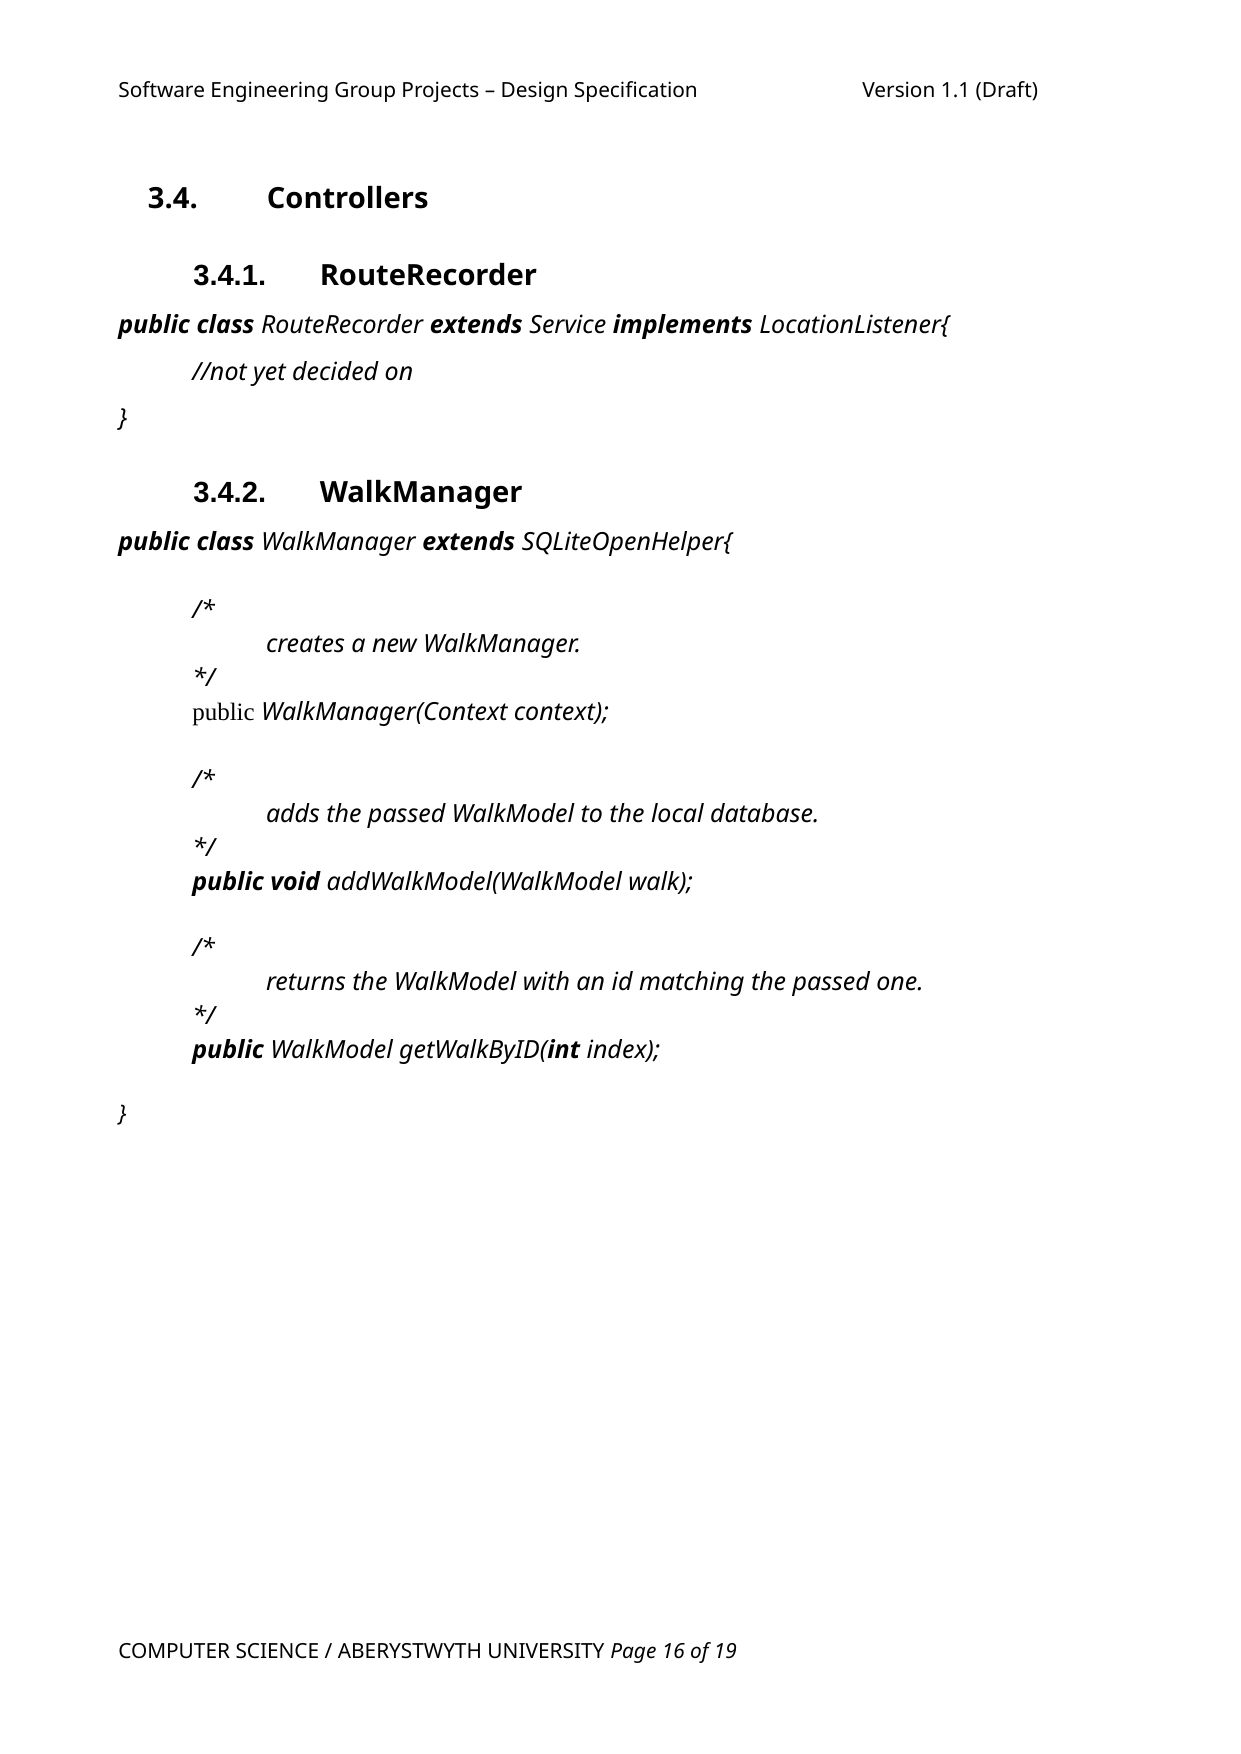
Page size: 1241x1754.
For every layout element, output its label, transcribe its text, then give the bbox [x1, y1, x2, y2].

text */ [118, 830, 1122, 864]
text public void addWalkModel(WalkModel walk); [118, 864, 1122, 898]
text /* [118, 592, 1122, 626]
text */ [118, 660, 1122, 694]
subtitle Controllers [148, 177, 1122, 217]
text creates a new WalkManager. [118, 626, 1122, 660]
text public WalkModel getWalkByID(int index); [118, 1032, 1122, 1066]
subtitle RouteRecorder [193, 254, 1122, 294]
text } [118, 1097, 1122, 1128]
subtitle WalkManager [193, 471, 1122, 511]
text adds the passed WalkModel to the local database. [118, 796, 1122, 830]
text } [118, 400, 1122, 434]
text //not yet decided on [118, 353, 1122, 387]
text /* [118, 929, 1122, 963]
text */ [118, 997, 1122, 1032]
text public class RouteRecorder extends Service implements LocationListener{ [118, 307, 1122, 341]
text public class WalkManager extends SQLiteOpenHelper{ [118, 523, 1122, 557]
text public WalkManager(Context context); [118, 694, 1122, 728]
text /* [118, 762, 1122, 796]
text returns the WalkModel with an id matching the passed one. [118, 963, 1122, 997]
